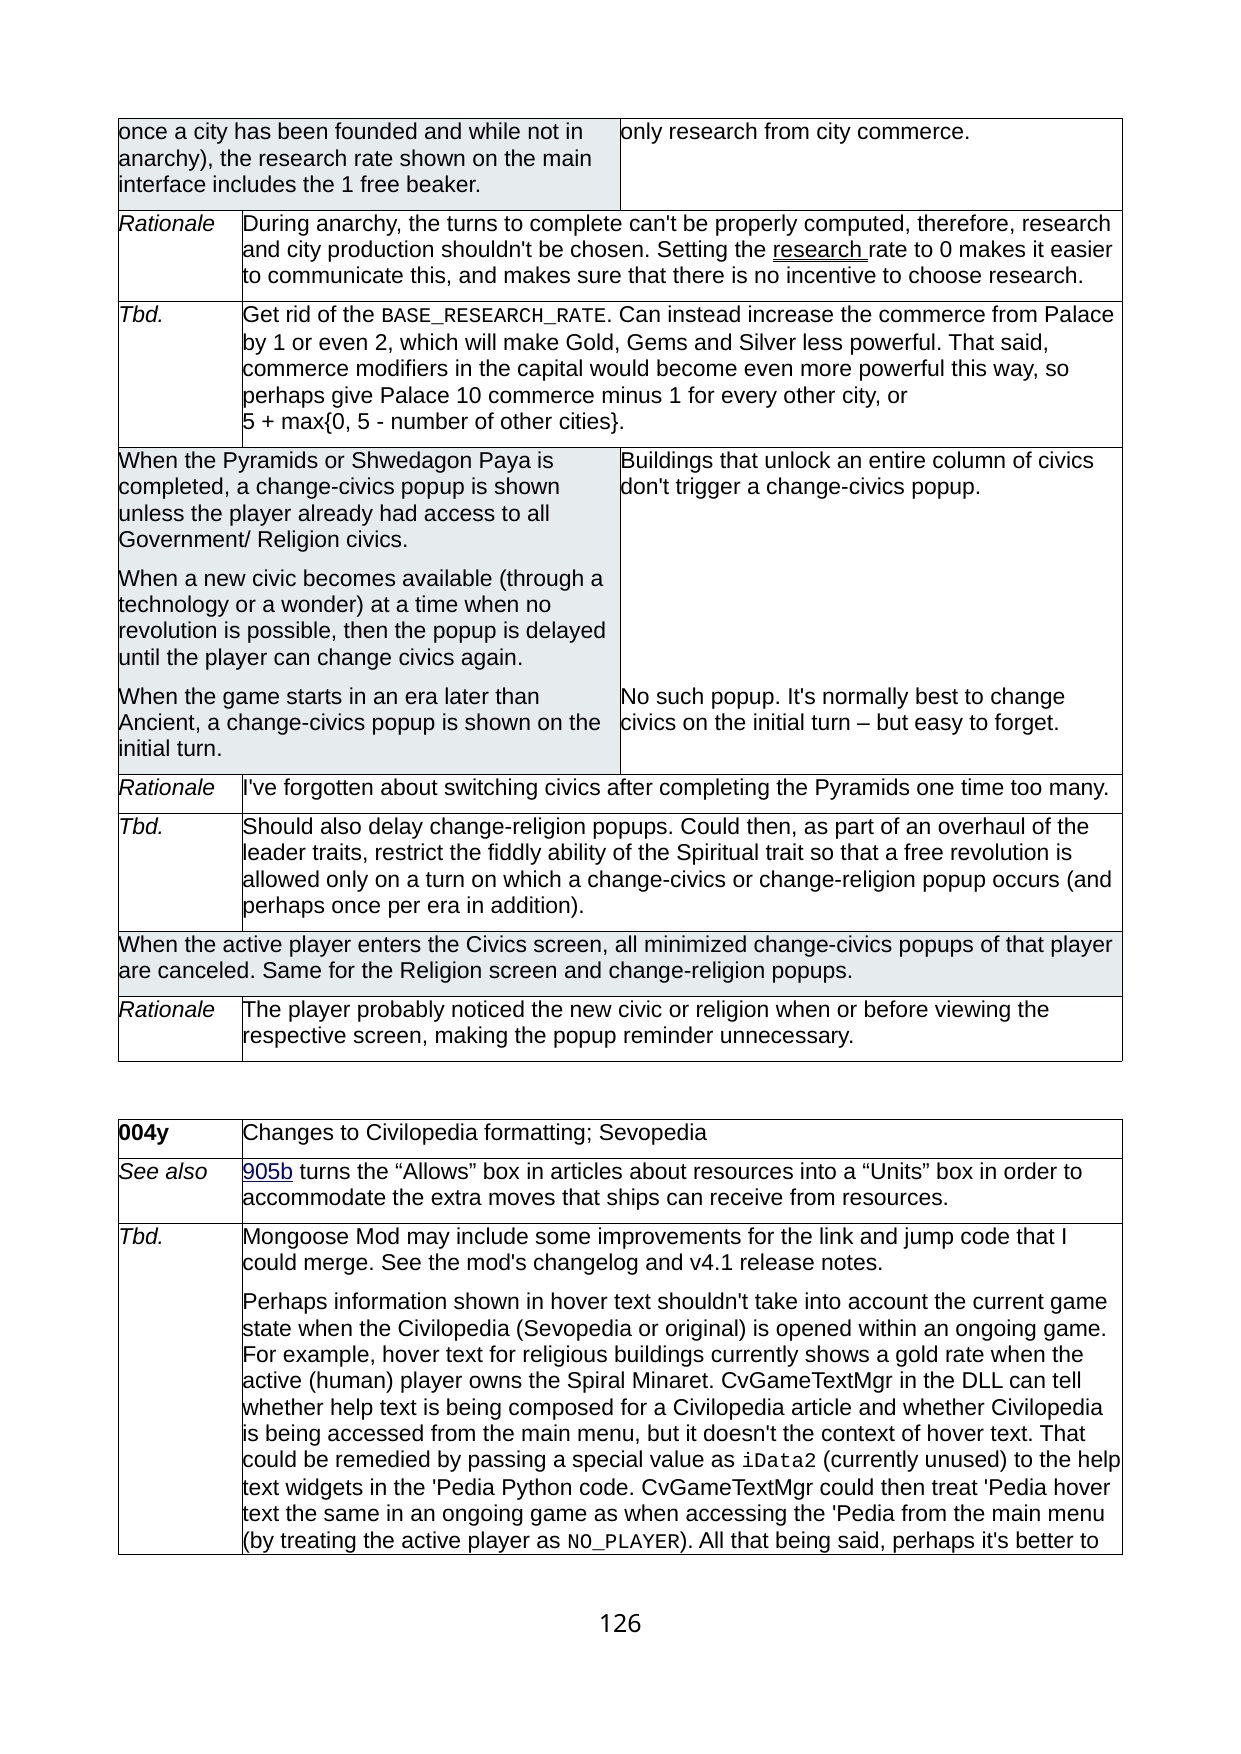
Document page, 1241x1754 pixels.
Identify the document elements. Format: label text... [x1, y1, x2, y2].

table_cell Rationale [119, 775, 242, 813]
table_cell only research from city commerce. [621, 119, 1122, 210]
table_cell Buildings that unlock an entire column of civics don't trigger a change-civics popup. No such popup. It's normally best to change civics on the initial turn – but easy to forget. [621, 448, 1122, 774]
table_cell 905b turns the “Allows” box in articles about resources into a “Units” box in order to accommodate the extra moves that ships can receive from resources. [243, 1159, 1122, 1223]
table_cell Get rid of the BASE_RESEARCH_RATE. Can instead increase the commerce from Palace by 1 or even 2, which will make Gold, Gems and Silver less powerful. That said, commerce modifiers in the capital would become even more powerful this way, so perhaps give Palace 10 commerce minus 1 for every other city, or 5 + max{0, 5 - number of other cities}. [243, 302, 1122, 447]
table_cell Tbd. [119, 302, 242, 447]
table_cell The player probably noticed the new civic or religion when or before viewing the respective screen, making the popup reminder unnecessary. [243, 997, 1122, 1061]
table_header Changes to Civilopedia formatting; Sevopedia [243, 1120, 1122, 1158]
table_cell When the active player enters the Civics screen, all minimized change-civics popups of that player are canceled. Same for the Religion screen and change-religion popups. [119, 932, 1122, 996]
table_cell See also [119, 1159, 242, 1223]
table_cell I've forgotten about switching civics after completing the Pyramids one time too many. [243, 775, 1122, 813]
table_cell Tbd. [119, 1224, 242, 1554]
table_header 004y [119, 1120, 242, 1158]
table_cell Mongoose Mod may include some improvements for the link and jump code that I could merge. See the mod's changelog and v4.1 release notes. Perhaps information shown in hover text shouldn't take into account the current game state when the Civilopedia (Sevopedia or original) is opened within an ongoing game. For example, hover text for religious buildings currently shows a gold rate when the active (human) player owns the Spiral Minaret. CvGameTextMgr in the DLL can tell whether help text is being composed for a Civilopedia article and whether Civilopedia is being accessed from the main menu, but it doesn't the context of hover text. That could be remedied by passing a special value as iData2 (currently unused) to the help text widgets in the 'Pedia Python code. CvGameTextMgr could then treat 'Pedia hover text the same in an ongoing game as when accessing the 'Pedia from the main menu (by treating the active player as NO_PLAYER). All that being said, perhaps it's better to [243, 1224, 1122, 1554]
table_cell Rationale [119, 997, 242, 1061]
table_cell Tbd. [119, 814, 242, 931]
table_cell Should also delay change-religion popups. Could then, as part of an overhaul of the leader traits, restrict the fiddly ability of the Spiritual trait so that a free revolution is allowed only on a turn on which a change-civics or change-religion popup occurs (and perhaps once per era in addition). [243, 814, 1122, 931]
table_cell When the Pyramids or Shwedagon Paya is completed, a change-civics popup is shown unless the player already had access to all Government/ Religion civics. When a new civic becomes available (through a technology or a wonder) at a time when no revolution is possible, then the popup is delayed until the player can change civics again. When the game starts in an era later than Ancient, a change-civics popup is shown on the initial turn. [119, 448, 620, 774]
table_cell once a city has been founded and while not in anarchy), the research rate shown on the main interface includes the 1 free beaker. [119, 119, 620, 210]
table_cell Rationale [119, 211, 242, 301]
table_cell During anarchy, the turns to complete can't be properly computed, therefore, research and city production shouldn't be chosen. Setting the research rate to 0 makes it easier to communicate this, and makes sure that there is no incentive to choose research. [243, 211, 1122, 301]
